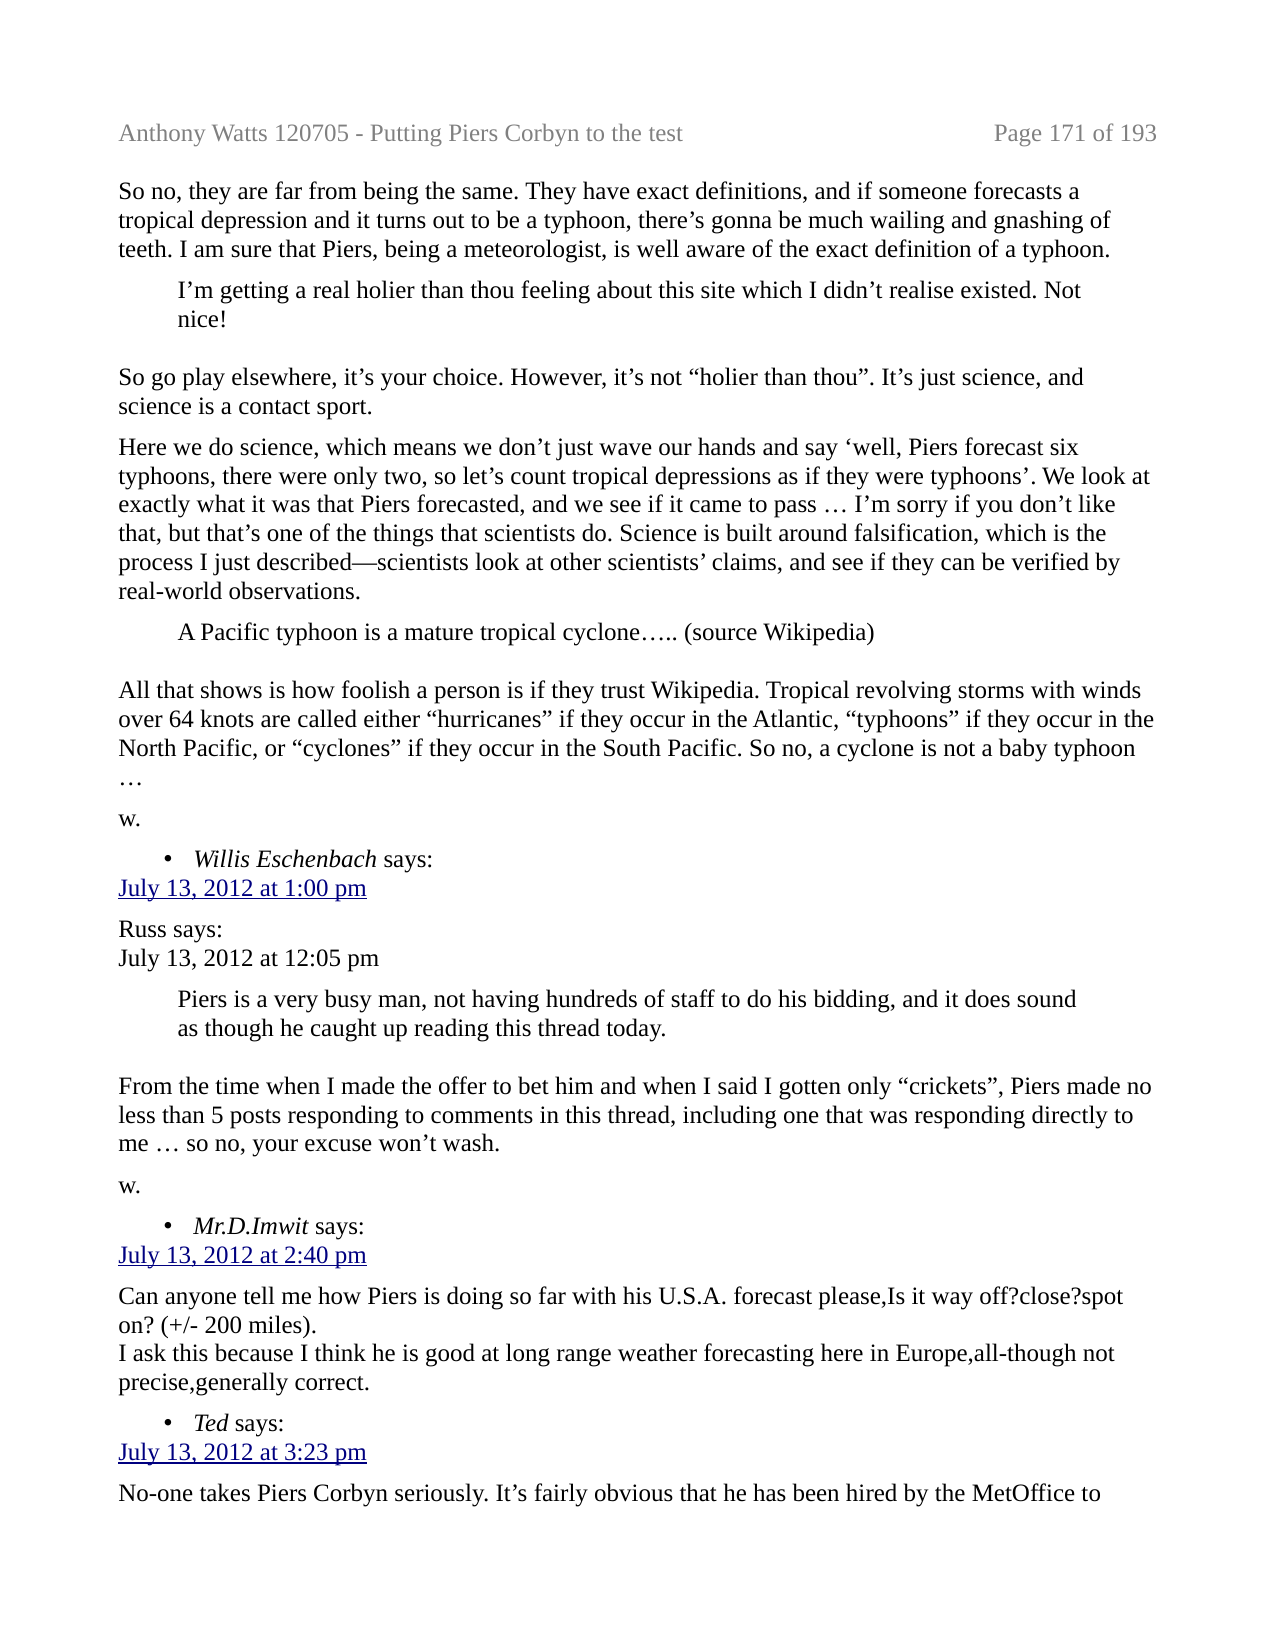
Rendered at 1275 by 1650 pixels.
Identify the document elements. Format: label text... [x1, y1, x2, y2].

text Can anyone tell me how Piers is doing so far with his U.S.A. forecast please,Is it way off?close?spot on? (+/- 200 miles). I ask this because I think he is good at long range weather forecasting here in Europe,all-though not precise,generally correct. [118, 1281, 1157, 1396]
text So no, they are far from being the same. They have exact definitions, and if someone forecasts a tropical depression and it turns out to be a typhoon, there’s gonna be much wailing and gnashing of teeth. I am sure that Piers, being a meteorologist, is well aware of the exact definition of a typhoon. [118, 176, 1157, 263]
text w. [118, 1170, 1157, 1198]
text July 13, 2012 at 1:00 pm [118, 873, 1157, 902]
text No-one takes Piers Corbyn seriously. It’s fairly obvious that he has been hired by the MetOffice to [118, 1478, 1157, 1507]
text All that shows is how foolish a person is if they trust Wikipedia. Tropical revolving storms with winds over 64 knots are called either “hurricanes” if they occur in the Atlantic, “typhoons” if they occur in the North Pacific, or “cyclones” if they occur in the South Pacific. So no, a cyclone is not a baby typhoon … [118, 675, 1157, 790]
text Here we do science, which means we don’t just wave our hands and say ‘well, Piers forecast six typhoons, there were only two, so let’s count tropical depressions as if they were typhoons’. We look at exactly what it was that Piers forecasted, and we see if it came to pass … I’m sorry if you don’t like that, but that’s one of the things that scientists do. Science is built around falsification, which is the process I just described—scientists look at other scientists’ claims, and see if they can be verified by real-world observations. [118, 432, 1157, 604]
text From the time when I made the offer to bet him and when I said I gotten only “crickets”, Piers made no less than 5 posts responding to comments in this thread, including one that was responding directly to me … so no, your excuse won’t wash. [118, 1071, 1157, 1157]
text July 13, 2012 at 3:23 pm [118, 1437, 1157, 1466]
text A Pacific typhoon is a mature tropical cyclone….. (source Wikipedia) [177, 617, 1098, 646]
list Ted says: [164, 1408, 1157, 1437]
text w. [118, 803, 1157, 832]
list Willis Eschenbach says: [164, 844, 1157, 873]
text July 13, 2012 at 2:40 pm [118, 1240, 1157, 1268]
text Piers is a very busy man, not having hundreds of staff to do his bidding, and it does sound as though he caught up reading this thread today. [177, 984, 1098, 1042]
text Russ says: July 13, 2012 at 12:05 pm [118, 914, 1157, 972]
text I’m getting a real holier than thou feeling about this site which I didn’t realise existed. Not nice! [177, 275, 1098, 333]
text So go play elsewhere, it’s your choice. However, it’s not “holier than thou”. It’s just science, and science is a contact sport. [118, 362, 1157, 419]
list Mr.D.Imwit says: [164, 1211, 1157, 1240]
